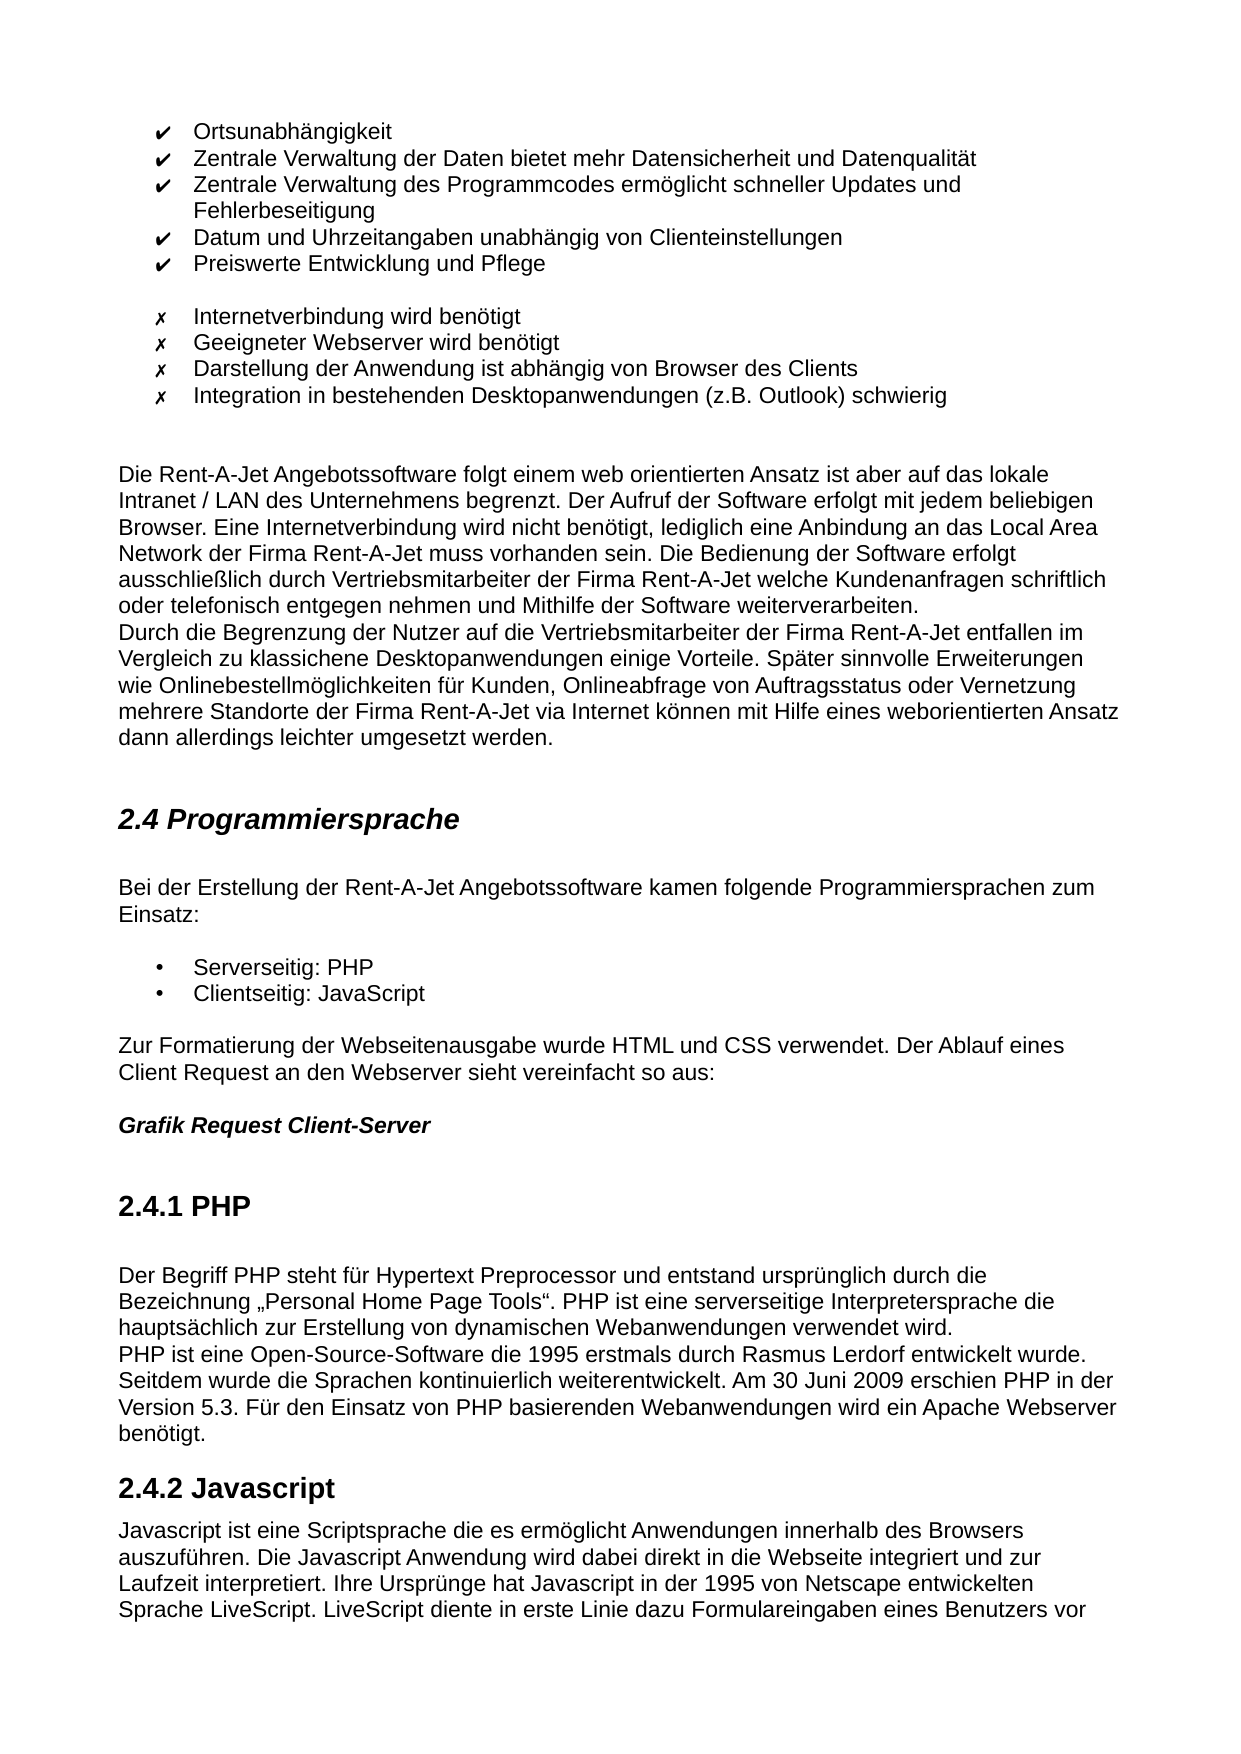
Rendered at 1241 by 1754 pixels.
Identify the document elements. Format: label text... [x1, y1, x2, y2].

list Preiswerte Entwicklung und Pflege [156, 250, 1122, 276]
text Zur Formatierung der Webseitenausgabe wurde HTML und CSS verwendet. Der Ablauf eines Client Request an den Webserver sieht vereinfacht so aus: [118, 1032, 1122, 1085]
text Der Begriff PHP steht für Hypertext Preprocessor und entstand ursprünglich durch die Bezeichnung „Personal Home Page Tools“. PHP ist eine serverseitige Interpretersprache die hauptsächlich zur Erstellung von dynamischen Webanwendungen verwendet wird. [118, 1262, 1122, 1341]
subtitle 2.4 Programmiersprache [118, 802, 1122, 836]
text PHP ist eine Open-Source-Software die 1995 erstmals durch Rasmus Lerdorf entwickelt wurde. Seitdem wurde die Sprachen kontinuierlich weiterentwickelt. Am 30 Juni 2009 erschien PHP in der Version 5.3. Für den Einsatz von PHP basierenden Webanwendungen wird ein Apache Webserver benötigt. [118, 1341, 1122, 1446]
list Integration in bestehenden Desktopanwendungen (z.B. Outlook) schwierig [156, 382, 1122, 408]
subtitle 2.4.2 Javascript [118, 1471, 1122, 1505]
text Javascript ist eine Scriptsprache die es ermöglicht Anwendungen innerhalb des Browsers auszuführen. Die Javascript Anwendung wird dabei direkt in die Webseite integriert und zur Laufzeit interpretiert. Ihre Ursprünge hat Javascript in der 1995 von Netscape entwickelten Sprache LiveScript. LiveScript diente in erste Linie dazu Formulareingaben eines Benutzers vor [118, 1517, 1122, 1623]
text Die Rent-A-Jet Angebotssoftware folgt einem web orientierten Ansatz ist aber auf das lokale Intranet / LAN des Unternehmens begrenzt. Der Aufruf der Software erfolgt mit jedem beliebigen Browser. Eine Internetverbindung wird nicht benötigt, lediglich eine Anbindung an das Local Area Network der Firma Rent-A-Jet muss vorhanden sein. Die Bedienung der Software erfolgt ausschließlich durch Vertriebsmitarbeiter der Firma Rent-A-Jet welche Kundenanfragen schriftlich oder telefonisch entgegen nehmen und Mithilfe der Software weiterverarbeiten. [118, 461, 1122, 619]
list Datum und Uhrzeitangaben unabhängig von Clienteinstellungen [156, 223, 1122, 250]
list Internetverbindung wird benötigt [156, 303, 1122, 329]
list Clientseitig: JavaScript [156, 980, 1122, 1006]
list Darstellung der Anwendung ist abhängig von Browser des Clients [156, 355, 1122, 382]
list Serverseitig: PHP [156, 953, 1122, 980]
list Ortsunabhängigkeit [156, 118, 1122, 144]
list Zentrale Verwaltung der Daten bietet mehr Datensicherheit und Datenqualität [156, 144, 1122, 171]
list Geeigneter Webserver wird benötigt [156, 329, 1122, 355]
text Bei der Erstellung der Rent-A-Jet Angebotssoftware kamen folgende Programmiersprachen zum Einsatz: [118, 874, 1122, 927]
text Grafik Request Client-Server [118, 1112, 1122, 1138]
text Durch die Begrenzung der Nutzer auf die Vertriebsmitarbeiter der Firma Rent-A-Jet entfallen im Vergleich zu klassichene Desktopanwendungen einige Vorteile. Später sinnvolle Erweiterungen wie Onlinebestellmöglichkeiten für Kunden, Onlineabfrage von Auftragsstatus oder Vernetzung mehrere Standorte der Firma Rent-A-Jet via Internet können mit Hilfe eines weborientierten Ansatz dann allerdings leichter umgesetzt werden. [118, 619, 1122, 751]
list Zentrale Verwaltung des Programmcodes ermöglicht schneller Updates und Fehlerbeseitigung [156, 171, 1122, 223]
subtitle 2.4.1 PHP [118, 1189, 1122, 1223]
